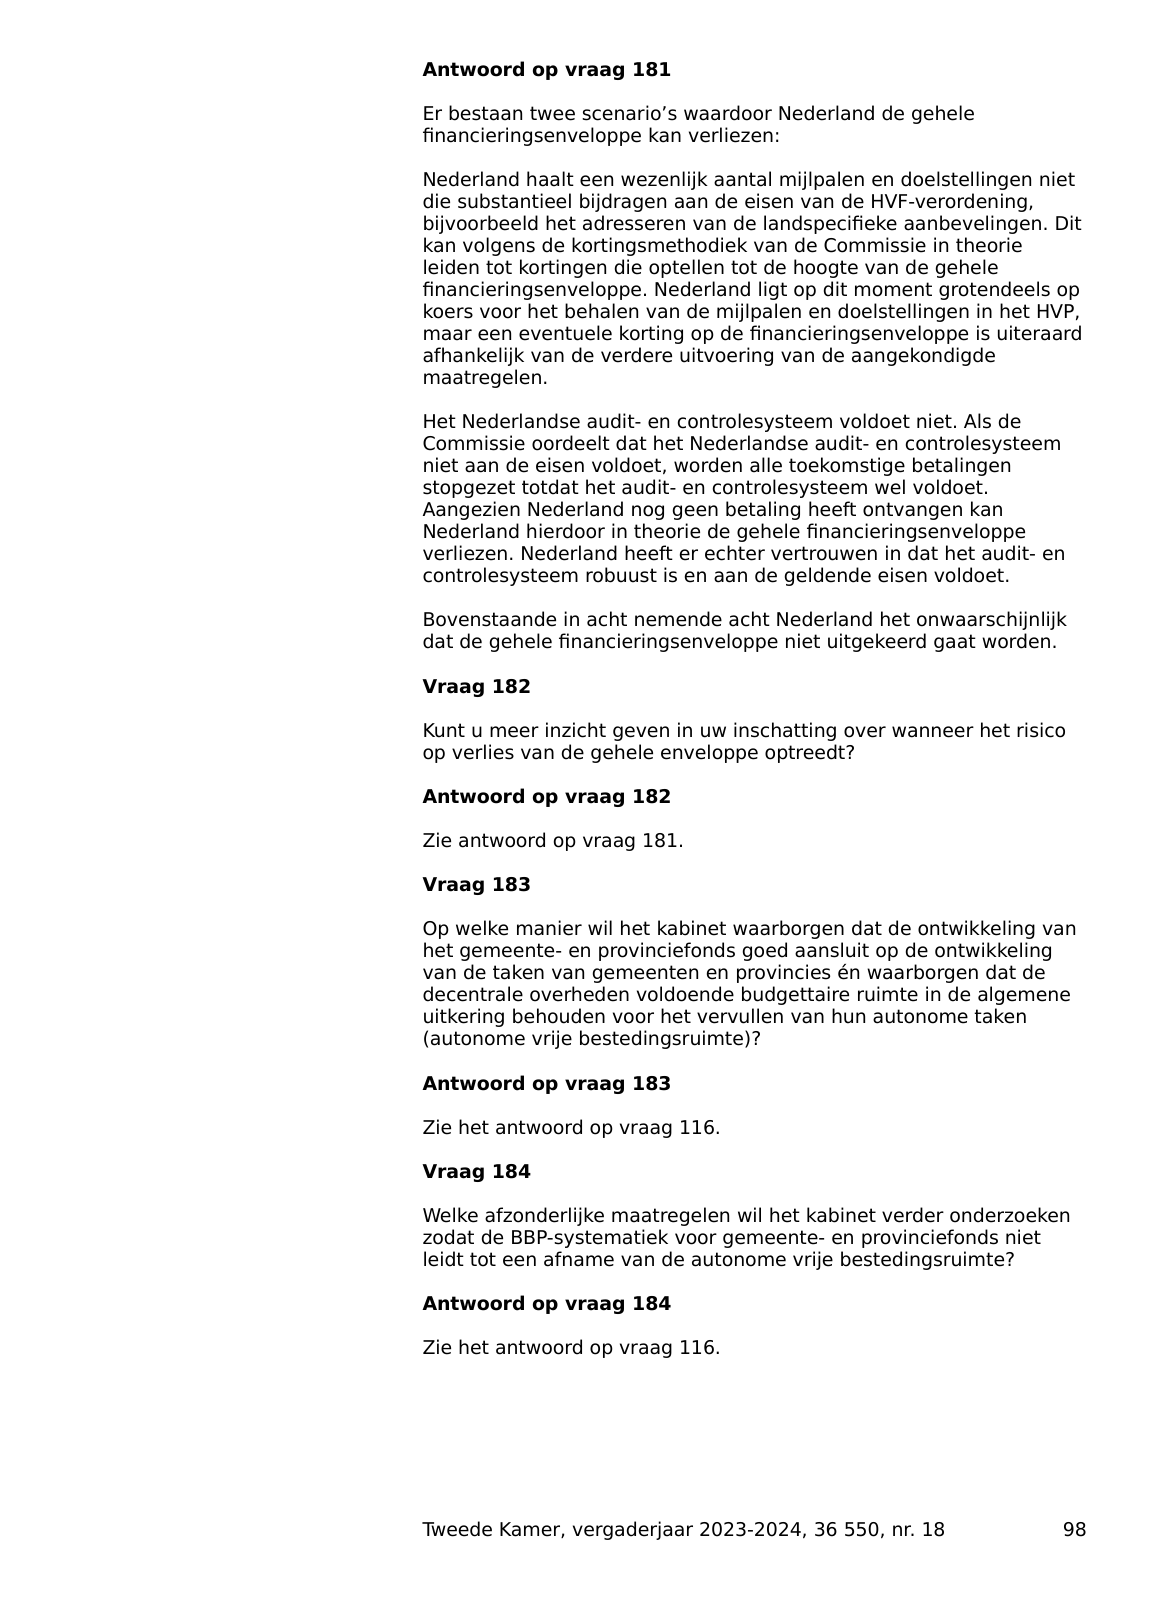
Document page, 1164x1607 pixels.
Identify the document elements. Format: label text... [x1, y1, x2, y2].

subtitle Antwoord op vraag 182 [422, 786, 1087, 808]
subtitle Antwoord op vraag 183 [422, 1072, 1087, 1094]
text Op welke manier wil het kabinet waarborgen dat de ontwikkeling van het gemeente- en provinciefonds goed aansluit op de ontwikkeling van de taken van gemeenten en provincies én waarborgen dat de decentrale overheden voldoende budgettaire ruimte in de algemene uitkering behouden voor het vervullen van hun autonome taken (autonome vrije bestedingsruimte)? [422, 918, 1087, 1050]
text Zie het antwoord op vraag 116. [422, 1117, 1087, 1138]
subtitle Vraag 183 [422, 874, 1087, 896]
text Welke afzonderlijke maatregelen wil het kabinet verder onderzoeken zodat de BBP-systematiek voor gemeente- en provinciefonds niet leidt tot een afname van de autonome vrije bestedingsruimte? [422, 1205, 1087, 1271]
subtitle Antwoord op vraag 184 [422, 1293, 1087, 1315]
text Zie het antwoord op vraag 116. [422, 1337, 1087, 1359]
text Er bestaan twee scenario’s waardoor Nederland de gehele financieringsenveloppe kan verliezen: [422, 103, 1087, 147]
text Het Nederlandse audit- en controlesysteem voldoet niet. Als de Commissie oordeelt dat het Nederlandse audit- en controlesysteem niet aan de eisen voldoet, worden alle toekomstige betalingen stopgezet totdat het audit- en controlesysteem wel voldoet. Aangezien Nederland nog geen betaling heeft ontvangen kan Nederland hierdoor in theorie de gehele financieringsenveloppe verliezen. Nederland heeft er echter vertrouwen in dat het audit- en controlesysteem robuust is en aan de geldende eisen voldoet. [422, 411, 1087, 587]
text Bovenstaande in acht nemende acht Nederland het onwaarschijnlijk dat de gehele financieringsenveloppe niet uitgekeerd gaat worden. [422, 609, 1087, 653]
subtitle Vraag 184 [422, 1161, 1087, 1183]
text Zie antwoord op vraag 181. [422, 830, 1087, 852]
subtitle Antwoord op vraag 181 [422, 59, 1087, 81]
subtitle Vraag 182 [422, 676, 1087, 697]
text Kunt u meer inzicht geven in uw inschatting over wanneer het risico op verlies van de gehele enveloppe optreedt? [422, 720, 1087, 764]
text Nederland haalt een wezenlijk aantal mijlpalen en doelstellingen niet die substantieel bijdragen aan de eisen van de HVF-verordening, bijvoorbeeld het adresseren van de landspecifieke aanbevelingen. Dit kan volgens de kortingsmethodiek van de Commissie in theorie leiden tot kortingen die optellen tot de hoogte van de gehele financieringsenveloppe. Nederland ligt op dit moment grotendeels op koers voor het behalen van de mijlpalen en doelstellingen in het HVP, maar een eventuele korting op de financieringsenveloppe is uiteraard afhankelijk van de verdere uitvoering van de aangekondigde maatregelen. [422, 169, 1087, 389]
